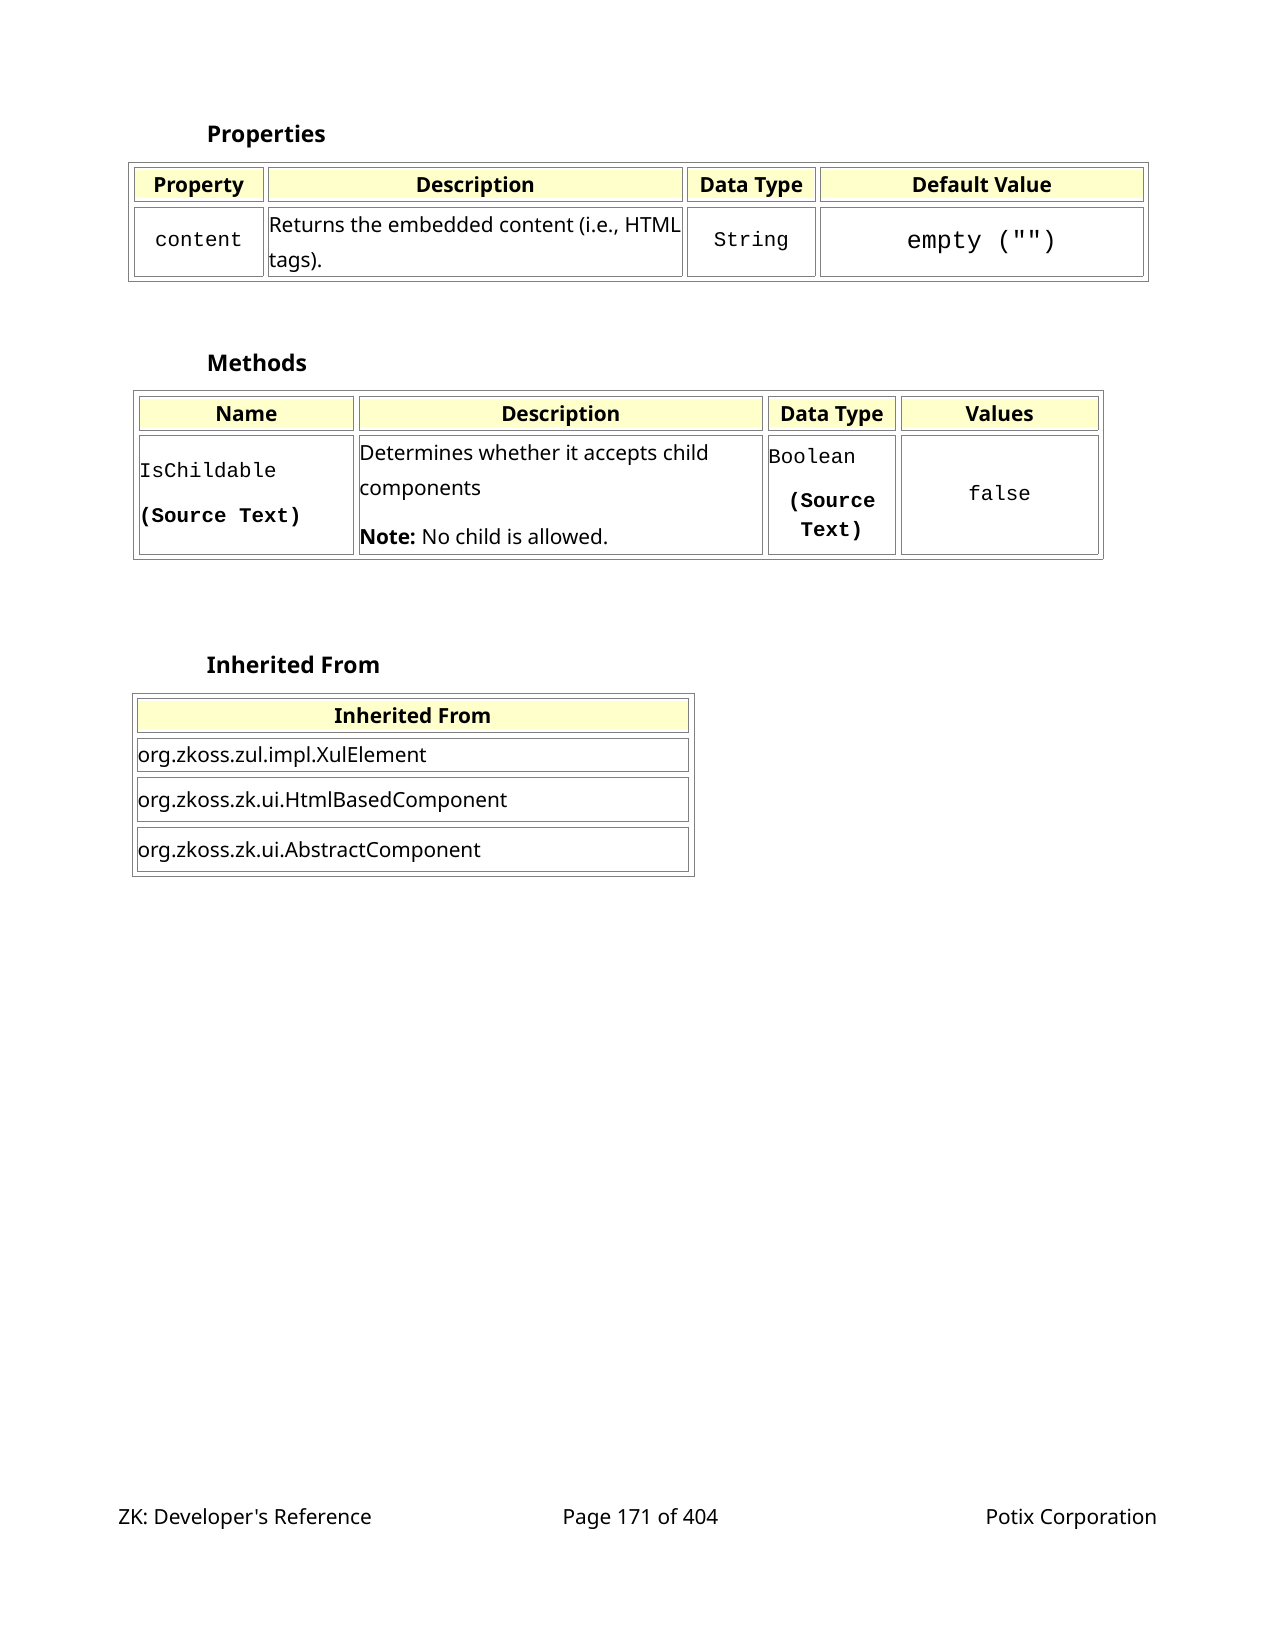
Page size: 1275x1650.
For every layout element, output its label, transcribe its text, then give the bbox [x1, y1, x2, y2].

subtitle Inherited From [207, 649, 1157, 680]
table_header Data Type [685, 163, 817, 201]
table_header Description [356, 391, 765, 430]
subtitle Properties [207, 118, 1157, 149]
table_cell String [685, 201, 817, 276]
table_header Data Type [765, 391, 898, 430]
table_header Property [131, 163, 266, 201]
table_cell Determines whether it accepts child components Note: No child is allowed. [356, 430, 765, 553]
table_header Values [898, 391, 1101, 430]
table_cell content [131, 201, 266, 276]
table_header Description [266, 163, 685, 201]
table_cell org.zkoss.zk.ui.AbstractComponent [134, 821, 691, 871]
table_cell Boolean (Source Text) [765, 430, 898, 553]
table_cell empty ("") [818, 201, 1146, 276]
table_header Name [136, 391, 356, 430]
table_header Inherited From [134, 694, 691, 732]
subtitle Methods [207, 347, 1157, 378]
table_cell org.zkoss.zul.impl.XulElement [134, 732, 691, 771]
table_cell org.zkoss.zk.ui.HtmlBasedComponent [134, 771, 691, 821]
table_cell false [898, 430, 1101, 553]
table_cell Returns the embedded content (i.e., HTML tags). [266, 201, 685, 276]
table_cell IsChildable (Source Text) [136, 430, 356, 553]
table_header Default Value [818, 163, 1146, 201]
